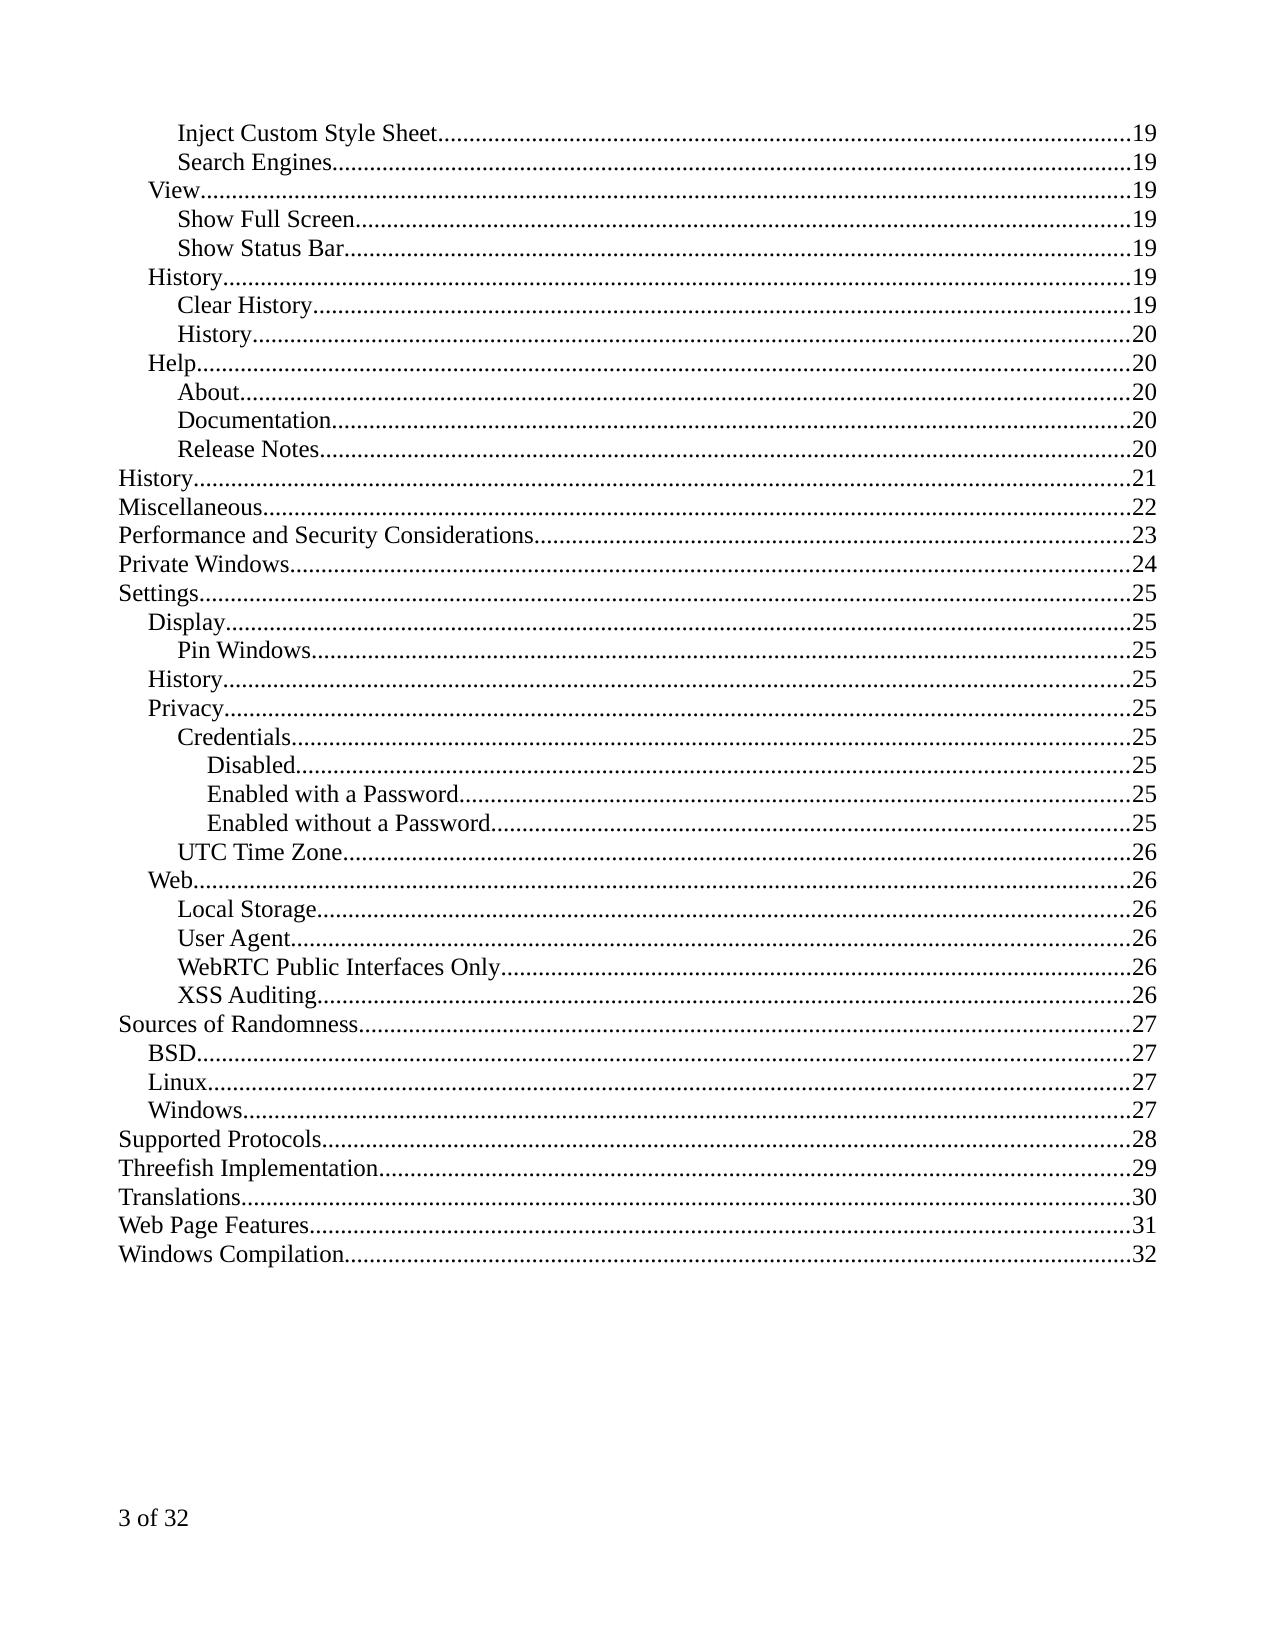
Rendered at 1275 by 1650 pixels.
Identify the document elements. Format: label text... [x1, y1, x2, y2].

text Release Notes 20 [177, 434, 1157, 463]
text Translations 30 [118, 1182, 1157, 1211]
text Show Status Bar 19 [177, 233, 1157, 262]
text Documentation 20 [177, 406, 1157, 434]
text Miscellaneous 22 [118, 492, 1157, 521]
text History 21 [118, 463, 1157, 492]
text User Agent 26 [177, 923, 1157, 952]
text History 20 [177, 319, 1157, 348]
text Web 26 [148, 866, 1157, 894]
text Windows 27 [148, 1096, 1157, 1124]
text Clear History 19 [177, 291, 1157, 319]
text Search Engines 19 [177, 147, 1157, 176]
text History 19 [148, 262, 1157, 291]
text WebRTC Public Interfaces Only 26 [177, 952, 1157, 981]
text Display 25 [148, 607, 1157, 636]
text About 20 [177, 377, 1157, 406]
text Inject Custom Style Sheet 19 [177, 118, 1157, 147]
text Private Windows 24 [118, 549, 1157, 578]
text View 19 [148, 176, 1157, 204]
text Privacy 25 [148, 693, 1157, 722]
text Credentials 25 [177, 722, 1157, 751]
text Help 20 [148, 348, 1157, 377]
text Pin Windows 25 [177, 636, 1157, 664]
text Enabled without a Password 25 [207, 808, 1157, 837]
text BSD 27 [148, 1038, 1157, 1067]
text Linux 27 [148, 1067, 1157, 1096]
text Web Page Features 31 [118, 1211, 1157, 1239]
text Threefish Implementation 29 [118, 1153, 1157, 1182]
text Windows Compilation 32 [118, 1239, 1157, 1268]
text Disabled 25 [207, 751, 1157, 779]
text Local Storage 26 [177, 894, 1157, 923]
text UTC Time Zone 26 [177, 837, 1157, 866]
text Performance and Security Considerations 23 [118, 521, 1157, 549]
text XSS Auditing 26 [177, 981, 1157, 1009]
text History 25 [148, 664, 1157, 693]
text Sources of Randomness 27 [118, 1009, 1157, 1038]
text Enabled with a Password 25 [207, 779, 1157, 808]
text Supported Protocols 28 [118, 1124, 1157, 1153]
text Show Full Screen 19 [177, 204, 1157, 233]
text Settings 25 [118, 578, 1157, 607]
